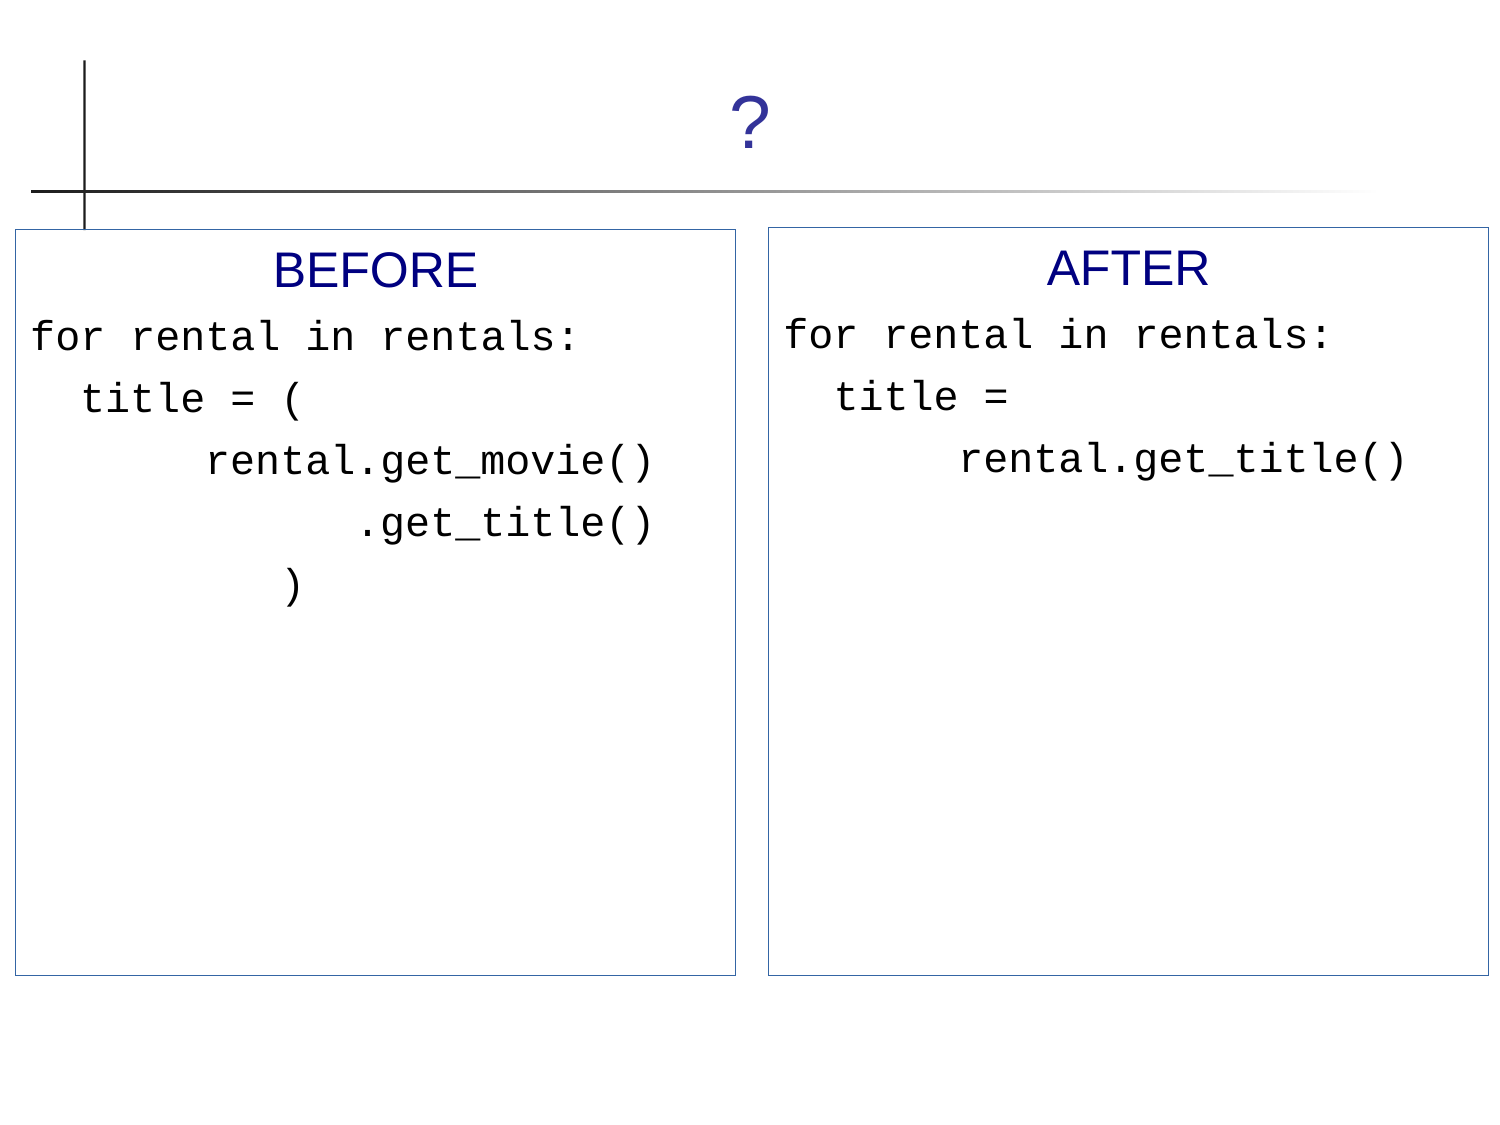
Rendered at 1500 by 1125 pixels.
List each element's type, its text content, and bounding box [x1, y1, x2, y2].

list AFTER for rental in rentals: title = rental.get_title() [768, 227, 1489, 976]
title ? [50, 37, 1450, 201]
list BEFORE for rental in rentals: title = ( rental.get_movie() .get_title() ) [15, 229, 736, 976]
